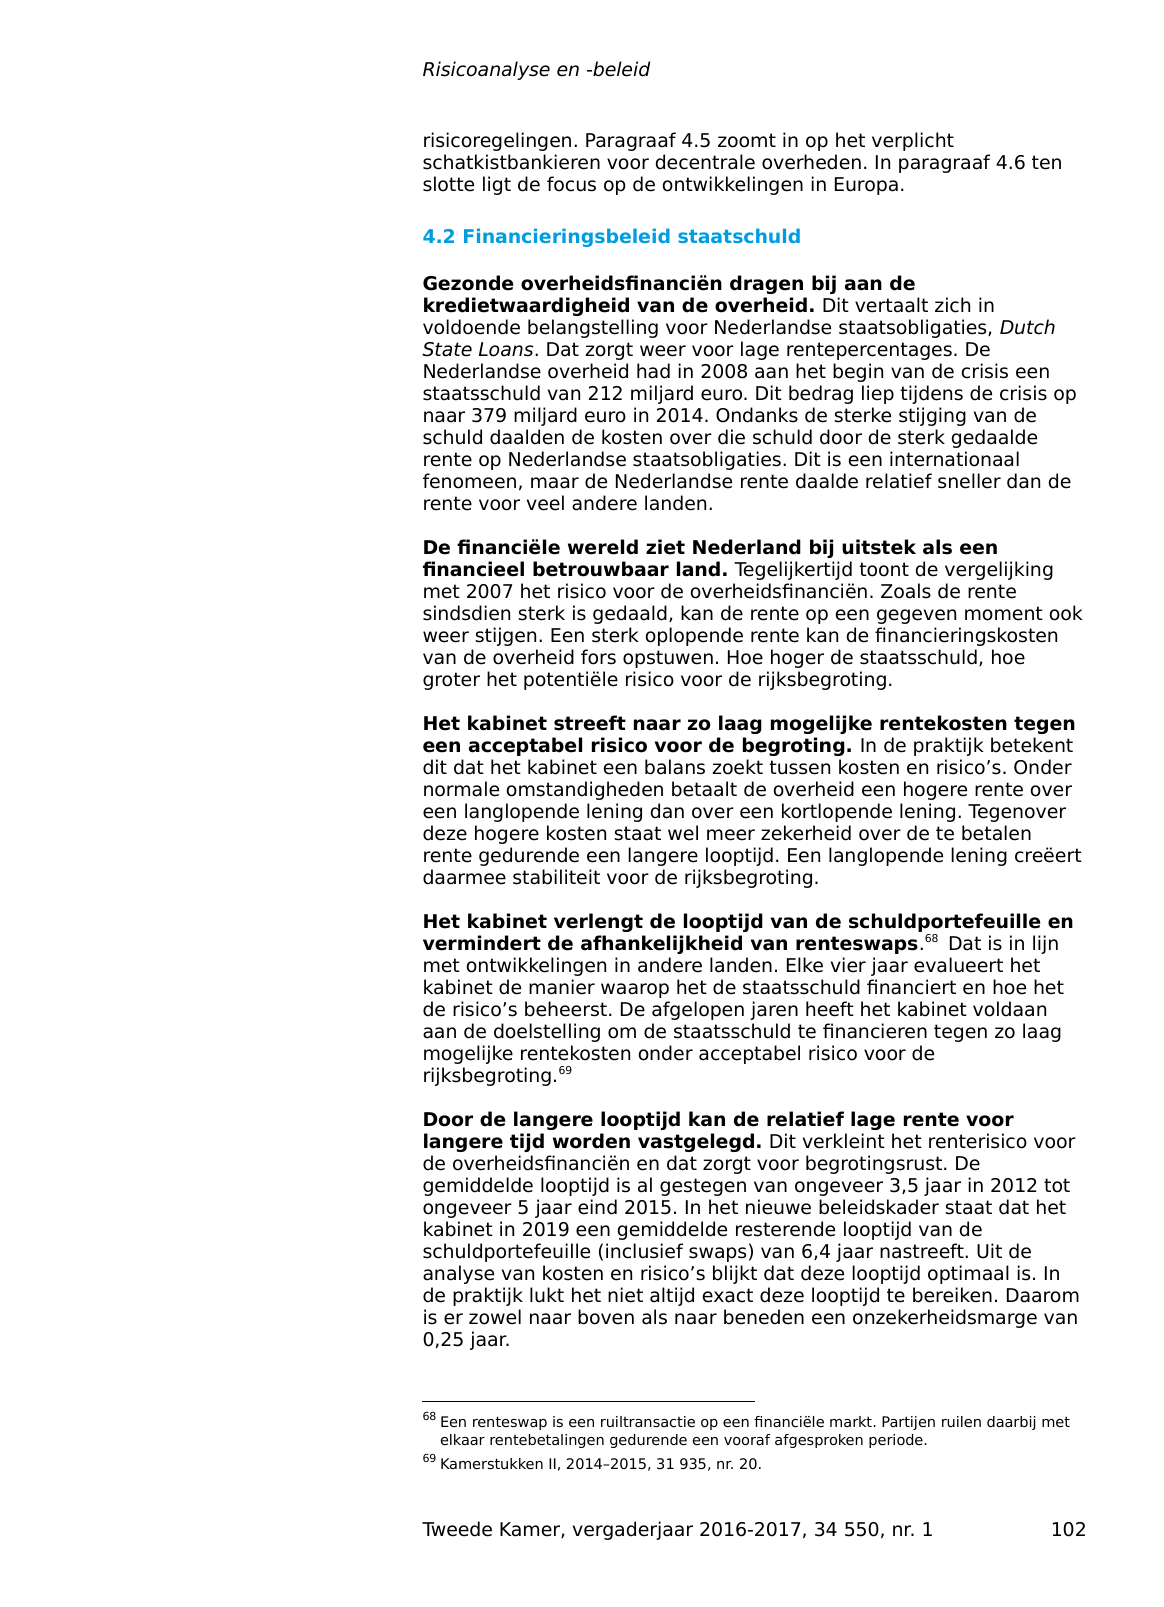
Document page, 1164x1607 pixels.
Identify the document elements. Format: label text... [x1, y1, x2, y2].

text Het kabinet verlengt de looptijd van de schuldportefeuille en vermindert de afhankelijkheid van renteswaps. Dat is in lijn met ontwikkelingen in andere landen. Elke vier jaar evalueert het kabinet de manier waarop het de staatsschuld financiert en hoe het de risico’s beheerst. De afgelopen jaren heeft het kabinet voldaan aan de doelstelling om de staatsschuld te financieren tegen zo laag mogelijke rentekosten onder acceptabel risico voor de rijksbegroting. [422, 911, 1087, 1087]
text Een renteswap is een ruiltransactie op een financiële markt. Partijen ruilen daarbij met elkaar rentebetalingen gedurende een vooraf afgesproken periode. [422, 1410, 1087, 1449]
text Door de langere looptijd kan de relatief lage rente voor langere tijd worden vastgelegd. Dit verkleint het renterisico voor de overheidsfinanciën en dat zorgt voor begrotingsrust. De gemiddelde looptijd is al gestegen van ongeveer 3,5 jaar in 2012 tot ongeveer 5 jaar eind 2015. In het nieuwe beleidskader staat dat het kabinet in 2019 een gemiddelde resterende looptijd van de schuldportefeuille (inclusief swaps) van 6,4 jaar nastreeft. Uit de analyse van kosten en risico’s blijkt dat deze looptijd optimaal is. In de praktijk lukt het niet altijd exact deze looptijd te bereiken. Daarom is er zowel naar boven als naar beneden een onzekerheidsmarge van 0,25 jaar. [422, 1109, 1087, 1351]
subtitle 4.2 Financieringsbeleid staatschuld [422, 226, 1087, 248]
text De financiële wereld ziet Nederland bij uitstek als een financieel betrouwbaar land. Tegelijkertijd toont de vergelijking met 2007 het risico voor de overheidsfinanciën. Zoals de rente sindsdien sterk is gedaald, kan de rente op een gegeven moment ook weer stijgen. Een sterk oplopende rente kan de financieringskosten van de overheid fors opstuwen. Hoe hoger de staatsschuld, hoe groter het potentiële risico voor de rijksbegroting. [422, 537, 1087, 691]
text Gezonde overheidsfinanciën dragen bij aan de kredietwaardigheid van de overheid. Dit vertaalt zich in voldoende belangstelling voor Nederlandse staatsobligaties, Dutch State Loans. Dat zorgt weer voor lage rentepercentages. De Nederlandse overheid had in 2008 aan het begin van de crisis een staatsschuld van 212 miljard euro. Dit bedrag liep tijdens de crisis op naar 379 miljard euro in 2014. Ondanks de sterke stijging van de schuld daalden de kosten over die schuld door de sterk gedaalde rente op Nederlandse staatsobligaties. Dit is een internationaal fenomeen, maar de Nederlandse rente daalde relatief sneller dan de rente voor veel andere landen. [422, 273, 1087, 514]
text risicoregelingen. Paragraaf 4.5 zoomt in op het verplicht schatkistbankieren voor decentrale overheden. In paragraaf 4.6 ten slotte ligt de focus op de ontwikkelingen in Europa. [422, 130, 1087, 196]
text Kamerstukken II, 2014–2015, 31 935, nr. 20. [422, 1452, 1087, 1474]
text Het kabinet streeft naar zo laag mogelijke rentekosten tegen een acceptabel risico voor de begroting. In de praktijk betekent dit dat het kabinet een balans zoekt tussen kosten en risico’s. Onder normale omstandigheden betaalt de overheid een hogere rente over een langlopende lening dan over een kortlopende lening. Tegenover deze hogere kosten staat wel meer zekerheid over de te betalen rente gedurende een langere looptijd. Een langlopende lening creëert daarmee stabiliteit voor de rijksbegroting. [422, 713, 1087, 889]
